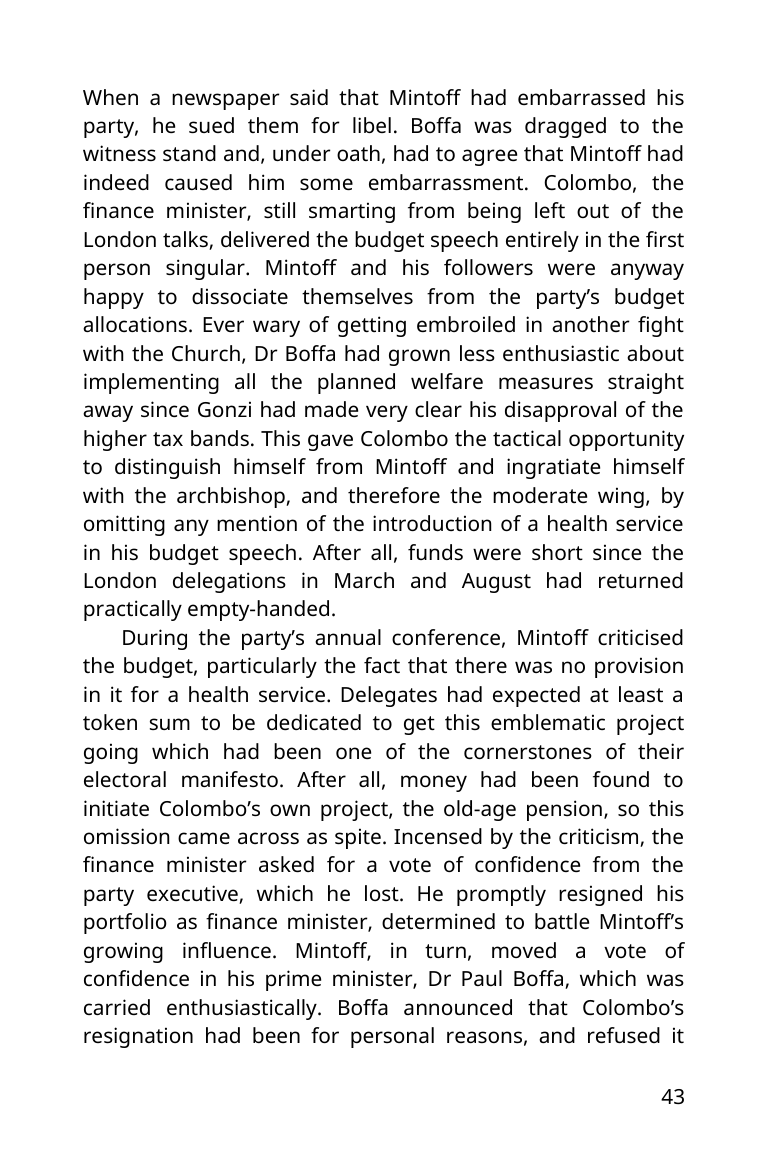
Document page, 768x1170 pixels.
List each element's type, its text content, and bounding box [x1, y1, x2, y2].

text During the party’s annual conference, Mintoff criticised the budget, particularly the fact that there was no provision in it for a health service. Delegates had expected at least a token sum to be dedicated to get this emblematic project going which had been one of the cornerstones of their electoral manifesto. After all, money had been found to initiate Colombo’s own project, the old-age pension, so this omission came across as spite. Incensed by the criticism, the finance minister asked for a vote of confidence from the party executive, which he lost. He promptly resigned his portfolio as finance minister, determined to battle Mintoff’s growing influence. Mintoff, in turn, moved a vote of confidence in his prime minister, Dr Paul Boffa, which was carried enthusiastically. Boffa announced that Colombo’s resignation had been for personal reasons, and refused it [83, 623, 685, 1049]
text When a newspaper said that Mintoff had embarrassed his party, he sued them for libel. Boffa was dragged to the witness stand and, under oath, had to agree that Mintoff had indeed caused him some embarrassment. Colombo, the finance minister, still smarting from being left out of the London talks, delivered the budget speech entirely in the first person singular. Mintoff and his followers were anyway happy to dissociate themselves from the party’s budget allocations. Ever wary of getting embroiled in another fight with the Church, Dr Boffa had grown less enthusiastic about implementing all the planned welfare measures straight away since Gonzi had made very clear his disapproval of the higher tax bands. This gave Colombo the tactical opportunity to distinguish himself from Mintoff and ingratiate himself with the archbishop, and therefore the moderate wing, by omitting any mention of the introduction of a health service in his budget speech. After all, funds were short since the London delegations in March and August had returned practically empty-handed. [83, 83, 685, 623]
